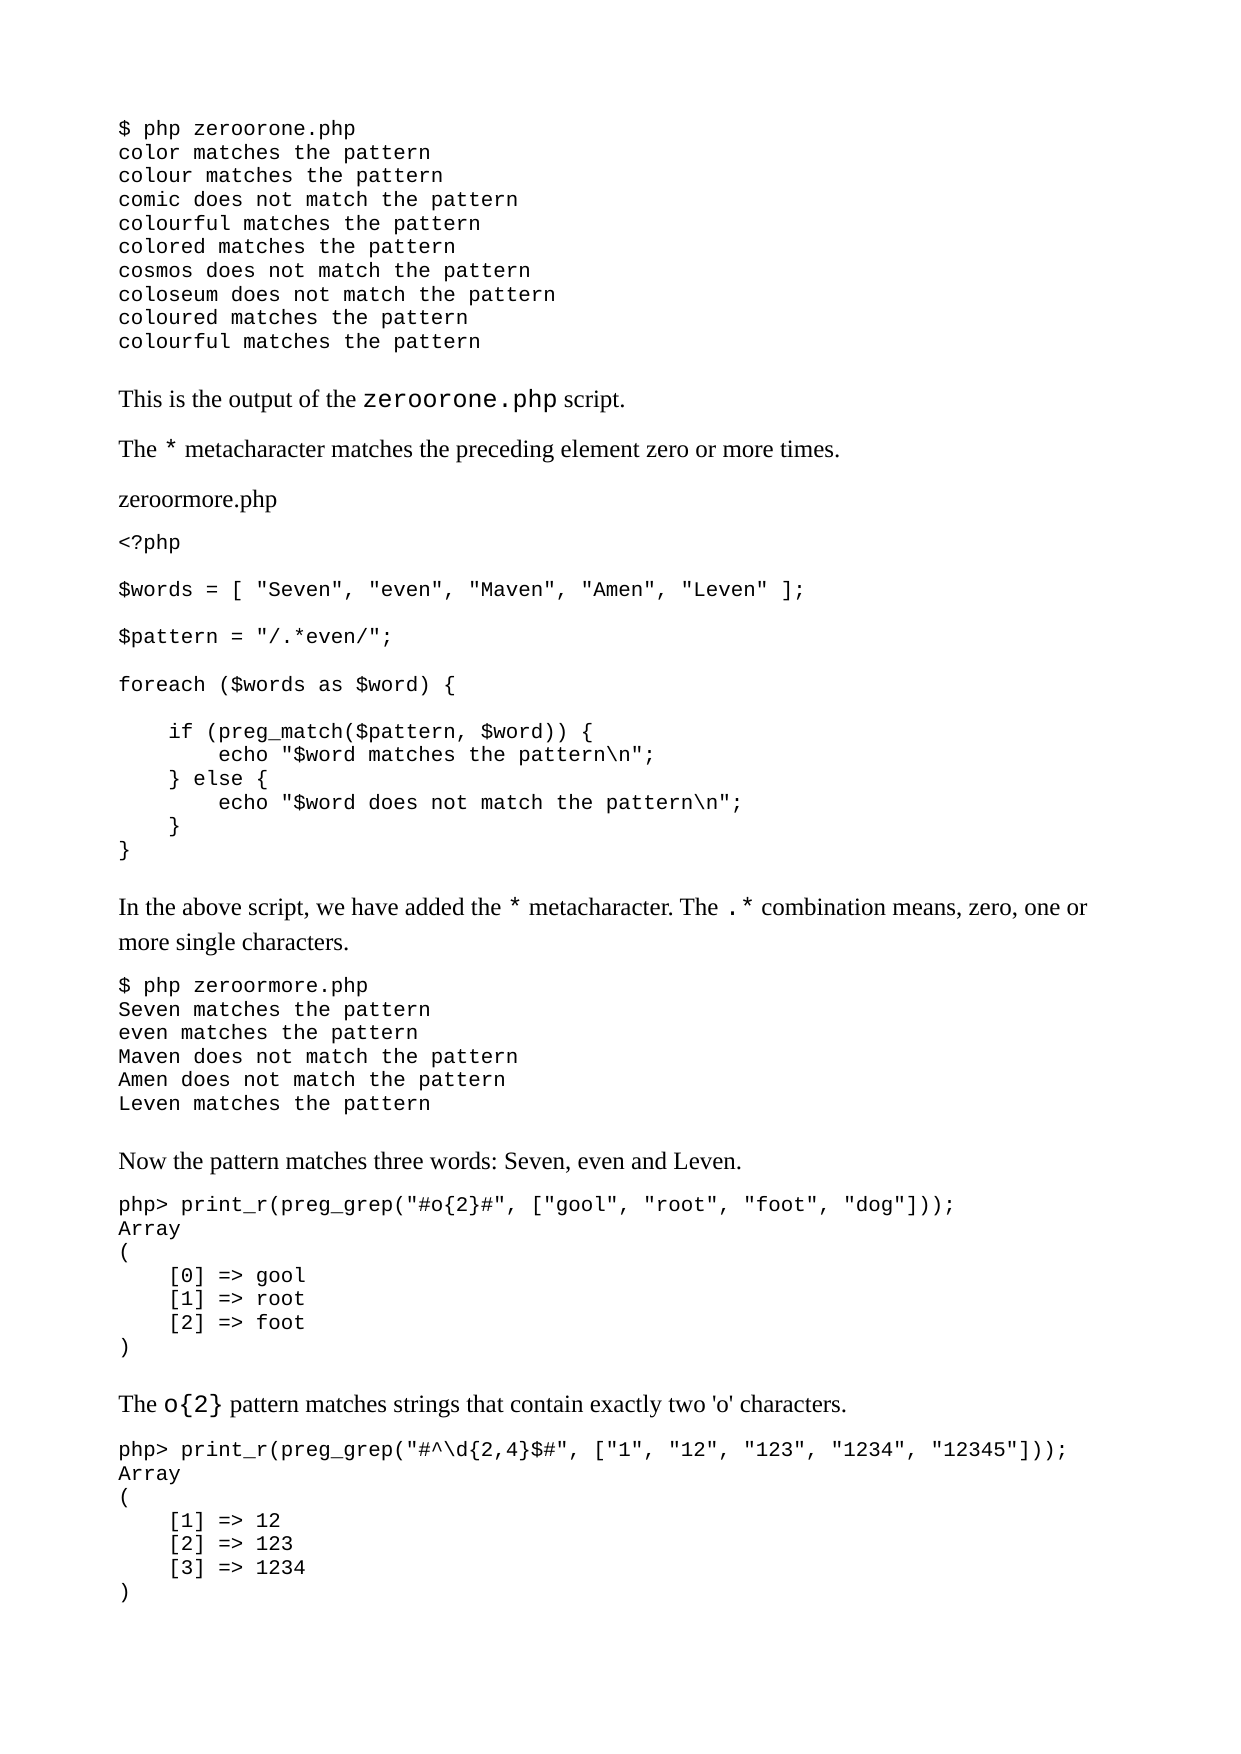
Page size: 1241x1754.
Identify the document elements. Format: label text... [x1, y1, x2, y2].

text Array [118, 1217, 1122, 1241]
text [0] => gool [118, 1265, 1122, 1288]
text } [118, 815, 1122, 839]
text colored matches the pattern [118, 236, 1122, 260]
text ) [118, 1336, 1122, 1359]
text php> print_r(preg_grep("#o{2}#", ["gool", "root", "foot", "dog"])); [118, 1194, 1122, 1217]
text colourful matches the pattern [118, 331, 1122, 354]
text [1] => 12 [118, 1510, 1122, 1533]
text comic does not match the pattern [118, 189, 1122, 213]
text $ php zeroorone.php [118, 118, 1122, 142]
text ( [118, 1486, 1122, 1510]
text [3] => 1234 [118, 1557, 1122, 1581]
text Array [118, 1462, 1122, 1486]
text coloseum does not match the pattern [118, 284, 1122, 307]
text $pattern = "/.*even/"; [118, 626, 1122, 650]
text Maven does not match the pattern [118, 1046, 1122, 1069]
text $words = [ "Seven", "even", "Maven", "Amen", "Leven" ]; [118, 579, 1122, 603]
text [2] => foot [118, 1312, 1122, 1336]
text In the above script, we have added the * metacharacter. The .* combination means, zero, one or more single characters. [118, 892, 1122, 956]
text This is the output of the zeroorone.php script. [118, 384, 1122, 415]
text color matches the pattern [118, 142, 1122, 165]
text The * metacharacter matches the preceding element zero or more times. [118, 434, 1122, 465]
text Leven matches the pattern [118, 1093, 1122, 1117]
text php> print_r(preg_grep("#^\d{2,4}$#", ["1", "12", "123", "1234", "12345"])); [118, 1439, 1122, 1462]
text } [118, 839, 1122, 863]
text <?php [118, 532, 1122, 555]
text colourful matches the pattern [118, 213, 1122, 236]
text Now the pattern matches three words: Seven, even and Leven. [118, 1146, 1122, 1175]
text echo "$word does not match the pattern\n"; [118, 792, 1122, 815]
text } else { [118, 768, 1122, 792]
text [1] => root [118, 1288, 1122, 1312]
text [2] => 123 [118, 1533, 1122, 1557]
text Amen does not match the pattern [118, 1069, 1122, 1093]
text even matches the pattern [118, 1022, 1122, 1046]
text colour matches the pattern [118, 165, 1122, 189]
text ) [118, 1581, 1122, 1604]
text The o{2} pattern matches strings that contain exactly two 'o' characters. [118, 1389, 1122, 1420]
text coloured matches the pattern [118, 307, 1122, 331]
text zeroormore.php [118, 484, 1122, 513]
text ( [118, 1241, 1122, 1265]
text $ php zeroormore.php [118, 975, 1122, 998]
text foreach ($words as $word) { [118, 673, 1122, 697]
text cosmos does not match the pattern [118, 260, 1122, 284]
text if (preg_match($pattern, $word)) { [118, 721, 1122, 744]
text echo "$word matches the pattern\n"; [118, 744, 1122, 768]
text Seven matches the pattern [118, 998, 1122, 1022]
